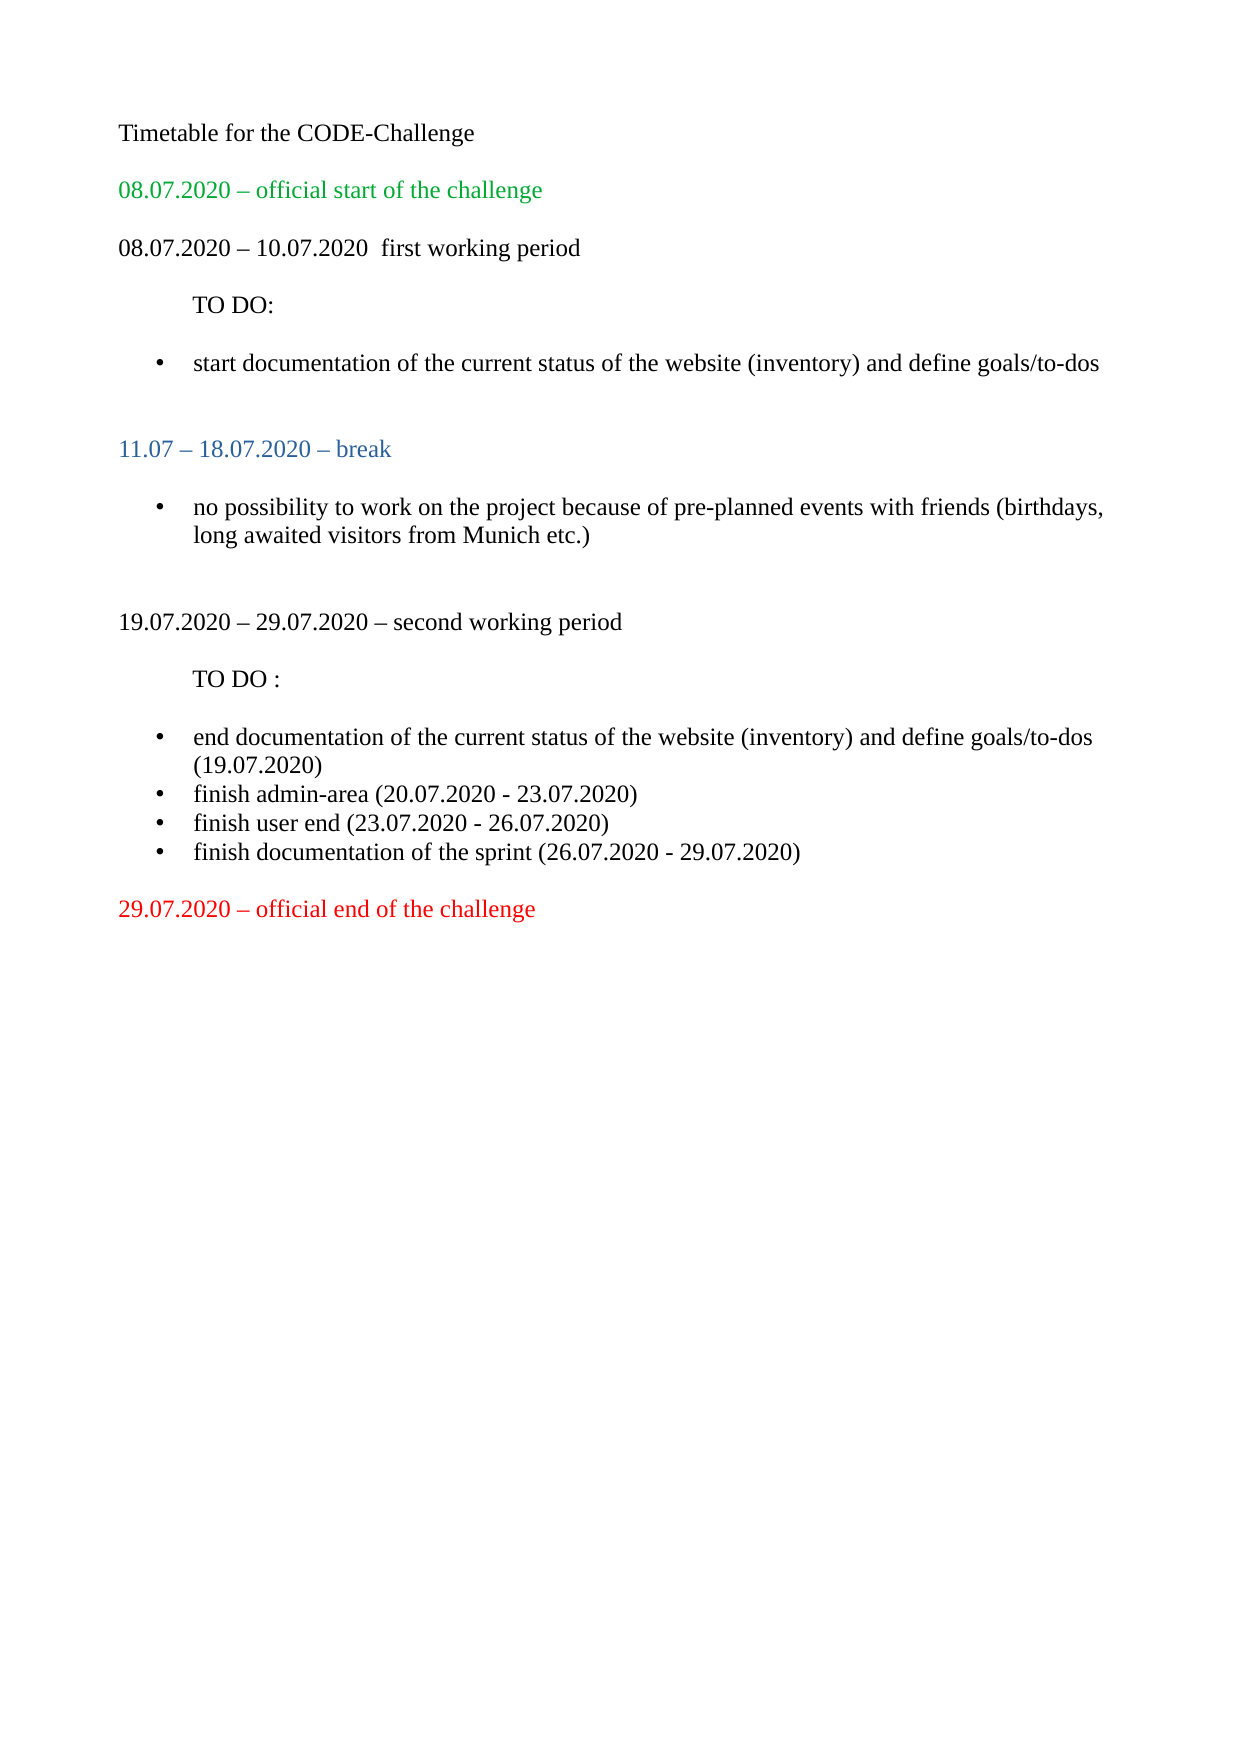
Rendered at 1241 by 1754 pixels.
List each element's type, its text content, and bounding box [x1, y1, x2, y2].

list end documentation of the current status of the website (inventory) and define goals/to-dos (19.07.2020) [156, 722, 1122, 779]
list no possibility to work on the project because of pre-planned events with friends (birthdays, long awaited visitors from Munich etc.) [156, 492, 1122, 549]
text 19.07.2020 – 29.07.2020 – second working period [118, 607, 1122, 636]
list start documentation of the current status of the website (inventory) and define goals/to-dos [156, 348, 1122, 377]
list finish user end (23.07.2020 - 26.07.2020) [156, 808, 1122, 837]
text 29.07.2020 – official end of the challenge [118, 894, 1122, 923]
text TO DO : [118, 664, 1122, 693]
list finish admin-area (20.07.2020 - 23.07.2020) [156, 779, 1122, 808]
text 08.07.2020 – official start of the challenge [118, 176, 1122, 204]
text 11.07 – 18.07.2020 – break [118, 434, 1122, 463]
list finish documentation of the sprint (26.07.2020 - 29.07.2020) [156, 837, 1122, 866]
text Timetable for the CODE-Challenge [118, 118, 1122, 147]
text 08.07.2020 – 10.07.2020 first working period [118, 233, 1122, 262]
text TO DO: [118, 291, 1122, 319]
